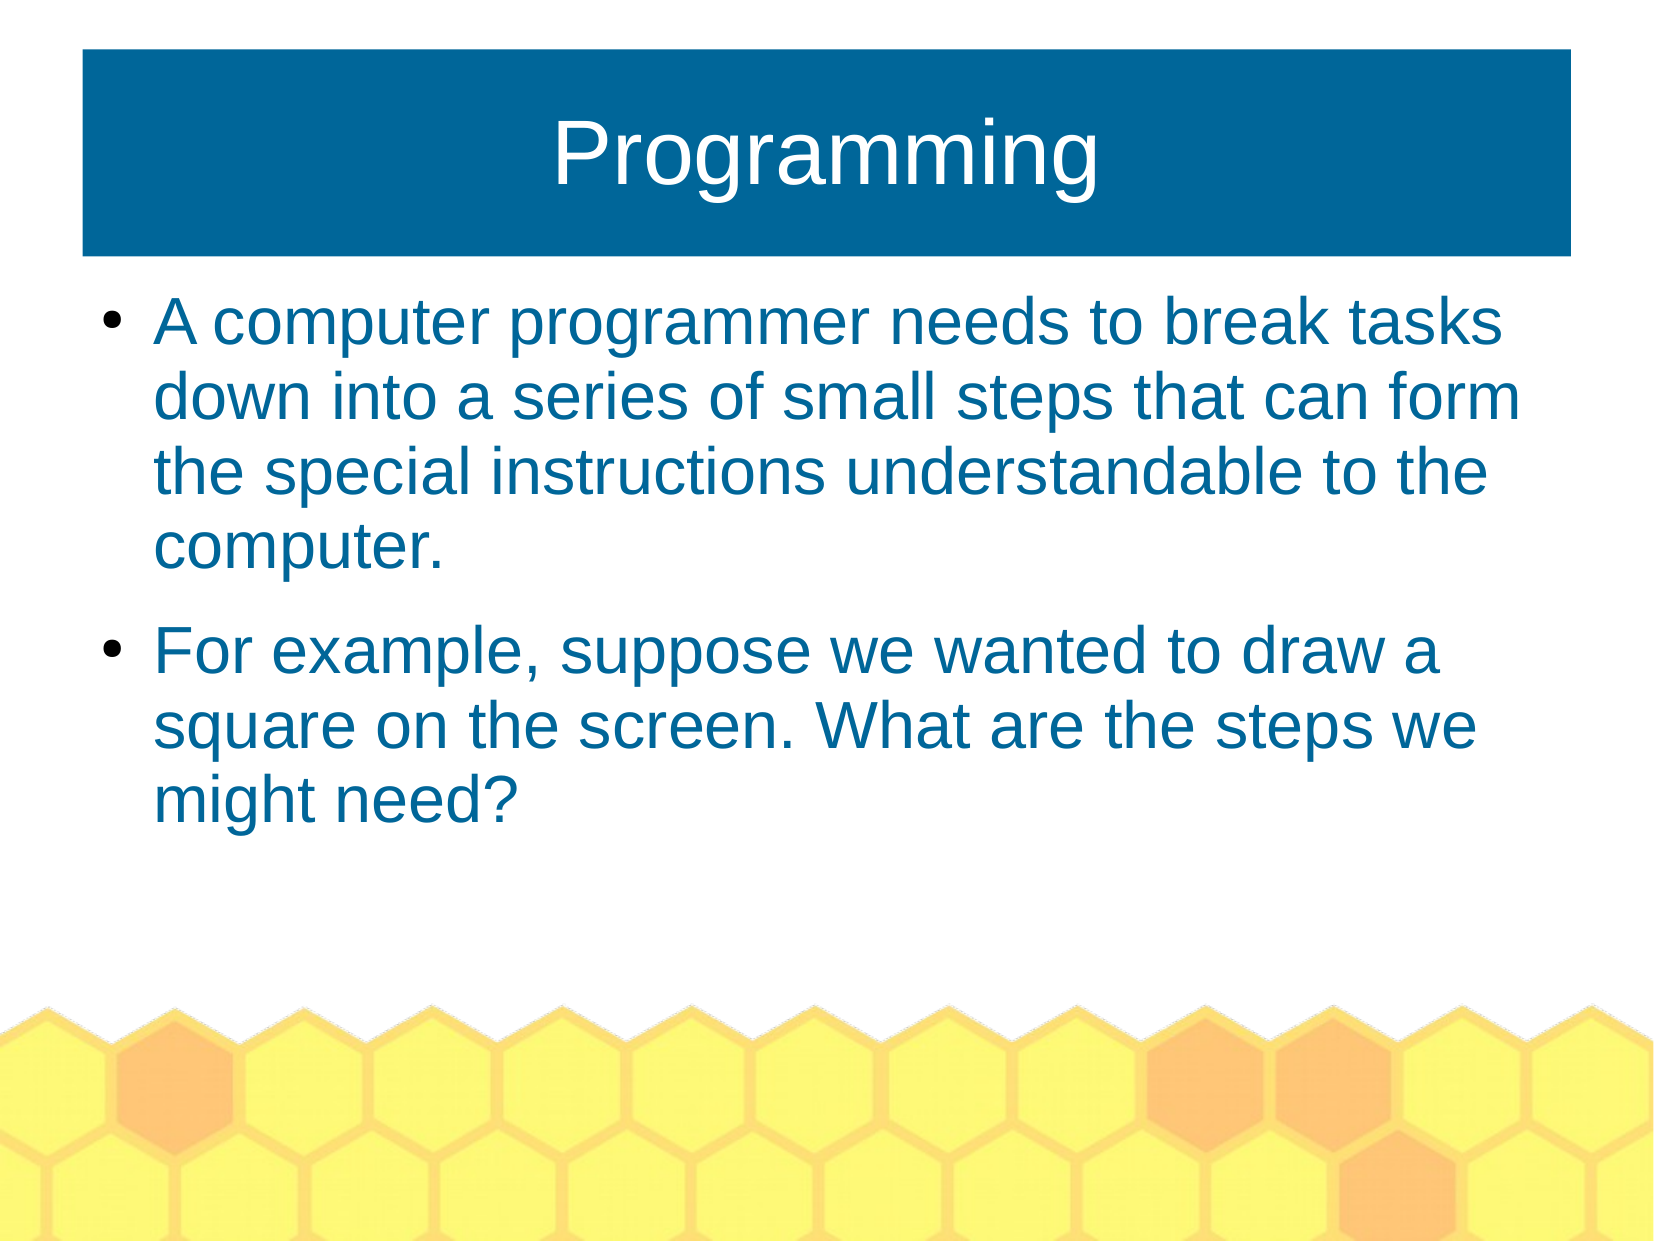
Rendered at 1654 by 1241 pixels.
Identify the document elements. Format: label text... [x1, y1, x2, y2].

title Programming [82, 49, 1571, 257]
list A computer programmer needs to break tasks down into a series of small steps that can form the special instructions understandable to the computer. For example, suppose we wanted to draw a square on the screen. What are the steps we might need? [82, 284, 1571, 987]
picture [0, 1001, 1654, 1241]
